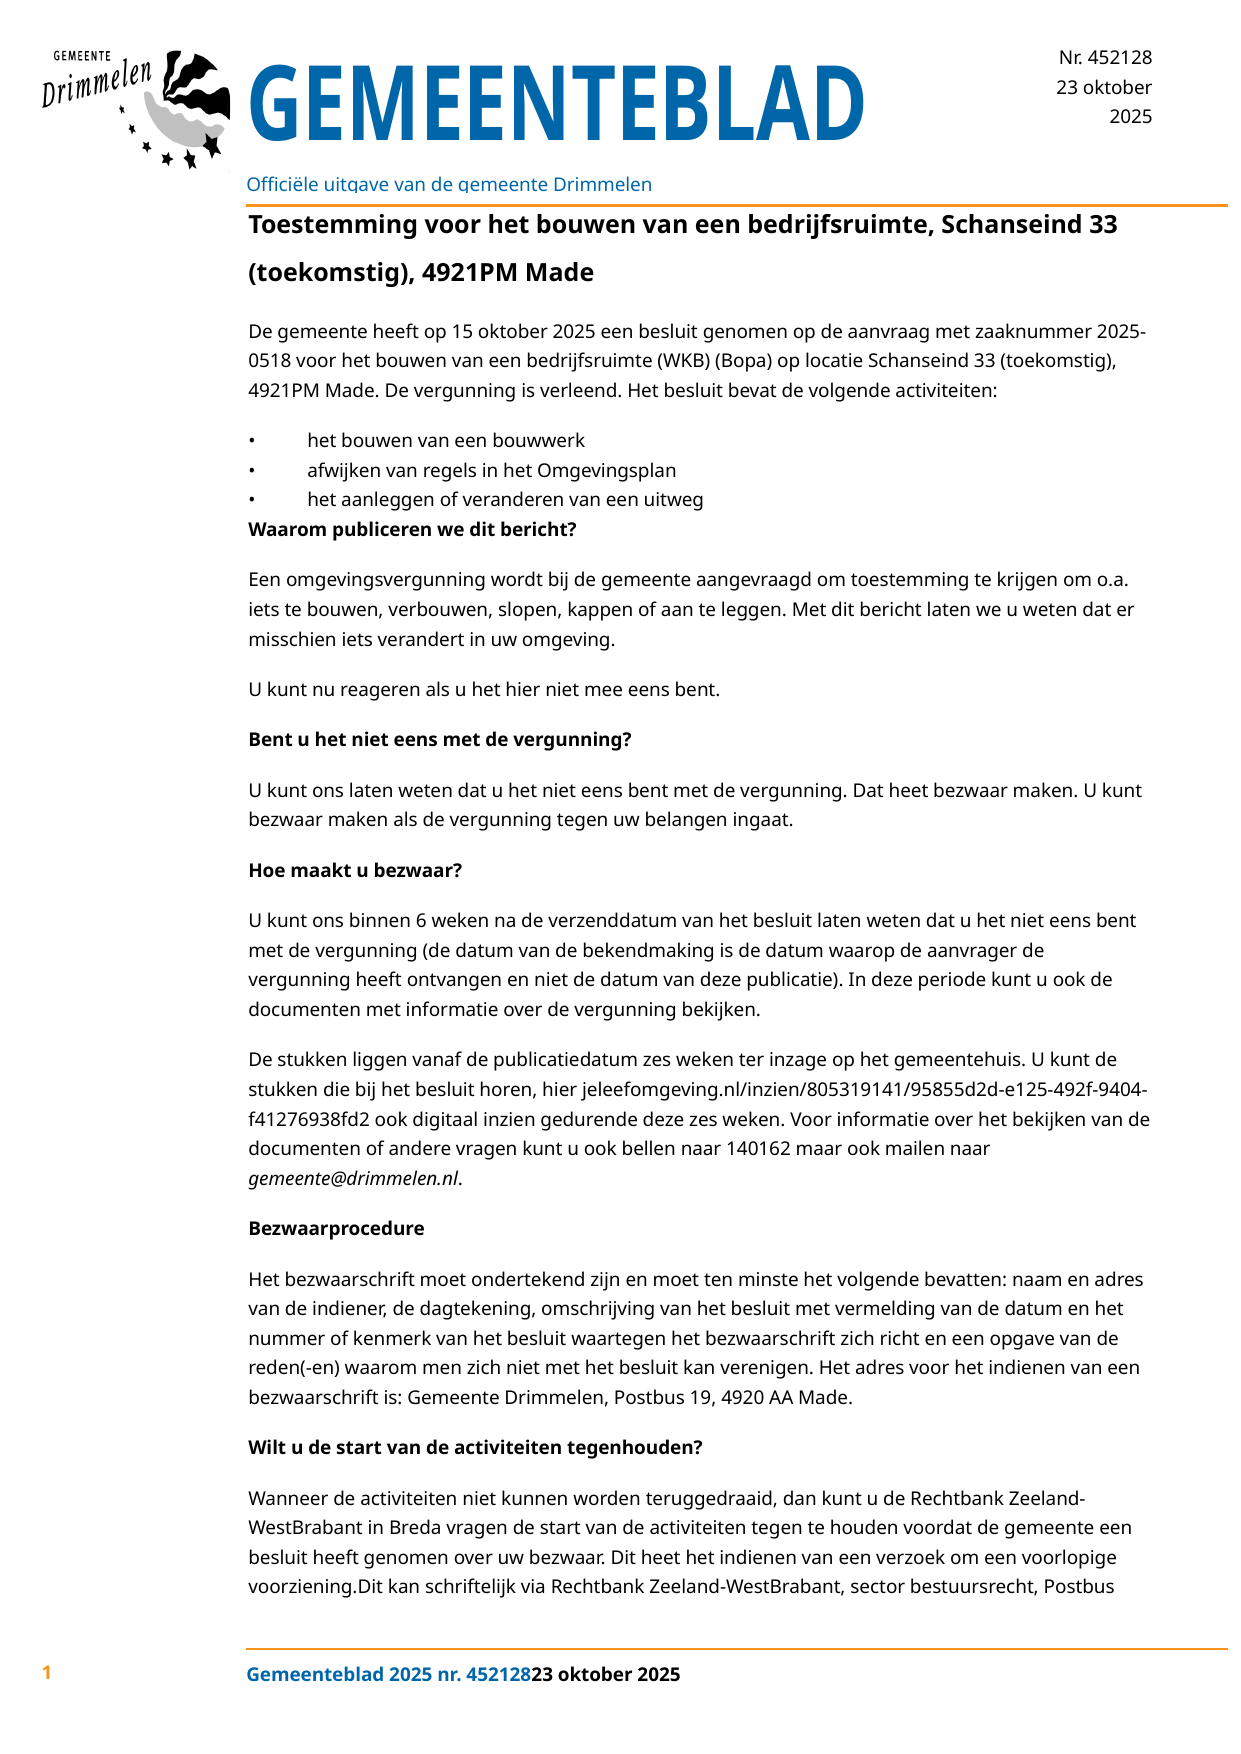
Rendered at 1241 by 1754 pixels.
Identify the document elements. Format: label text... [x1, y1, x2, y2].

text Bent u het niet eens met de vergunning? [248, 727, 1152, 752]
text De gemeente heeft op 15 oktober 2025 een besluit genomen op de aanvraag met zaaknummer 2025-0518 voor het bouwen van een bedrijfsruimte (WKB) (Bopa) op locatie Schanseind 33 (toekomstig), 4921PM Made. De vergunning is verleend. Het besluit bevat de volgende activiteiten: [248, 318, 1152, 403]
text U kunt ons binnen 6 weken na de verzenddatum van het besluit laten weten dat u het niet eens bent met de vergunning (de datum van de bekendmaking is de datum waarop de aanvrager de vergunning heeft ontvangen en niet de datum van deze publicatie). In deze periode kunt u ook de documenten met informatie over de vergunning bekijken. [248, 907, 1152, 1022]
text Toestemming voor het bouwen van een bedrijfsruimte, Schanseind 33 (toekomstig), 4921PM Made [248, 207, 1152, 288]
list het aanleggen of veranderen van een uitweg [248, 487, 1152, 512]
text Waarom publiceren we dit bericht? [248, 516, 1152, 542]
text U kunt nu reageren als u het hier niet mee eens bent. [248, 676, 1152, 702]
picture [41, 47, 231, 172]
text Hoe maakt u bezwaar? [248, 857, 1152, 883]
text Het bezwaarschrift moet ondertekend zijn en moet ten minste het volgende bevatten: naam en adres van de indiener, de dagtekening, omschrijving van het besluit met vermelding van de datum en het nummer of kenmerk van het besluit waartegen het bezwaarschrift zich richt en een opgave van de reden(-en) waarom men zich niet met het besluit kan verenigen. Het adres voor het indienen van een bezwaarschrift is: Gemeente Drimmelen, Postbus 19, 4920 AA Made. [248, 1266, 1152, 1410]
text Wilt u de start van de activiteiten tegenhouden? [248, 1434, 1152, 1460]
list afwijken van regels in het Omgevingsplan [248, 457, 1152, 483]
text Bezwaarprocedure [248, 1215, 1152, 1241]
text Een omgevingsvergunning wordt bij de gemeente aangevraagd om toestemming te krijgen om o.a. iets te bouwen, verbouwen, slopen, kappen of aan te leggen. Met dit bericht laten we u weten dat er misschien iets verandert in uw omgeving. [248, 567, 1152, 652]
text U kunt ons laten weten dat u het niet eens bent met de vergunning. Dat heet bezwaar maken. U kunt bezwaar maken als de vergunning tegen uw belangen ingaat. [248, 777, 1152, 832]
text Wanneer de activiteiten niet kunnen worden teruggedraaid, dan kunt u de Rechtbank Zeeland-WestBrabant in Breda vragen de start van de activiteiten tegen te houden voordat de gemeente een besluit heeft genomen over uw bezwaar. Dit heet het indienen van een verzoek om een voorlopige voorziening.Dit kan schriftelijk via Rechtbank Zeeland-WestBrabant, sector bestuursrecht, Postbus [248, 1485, 1152, 1599]
list het bouwen van een bouwwerk [248, 427, 1152, 453]
text De stukken liggen vanaf de publicatiedatum zes weken ter inzage op het gemeentehuis. U kunt de stukken die bij het besluit horen, hier jeleefomgeving.nl/inzien/805319141/95855d2d-e125-492f-9404-f41276938fd2 ook digitaal inzien gedurende deze zes weken. Voor informatie over het bekijken van de documenten of andere vragen kunt u ook bellen naar 140162 maar ook mailen naar gemeente@drimmelen.nl. [248, 1047, 1152, 1191]
